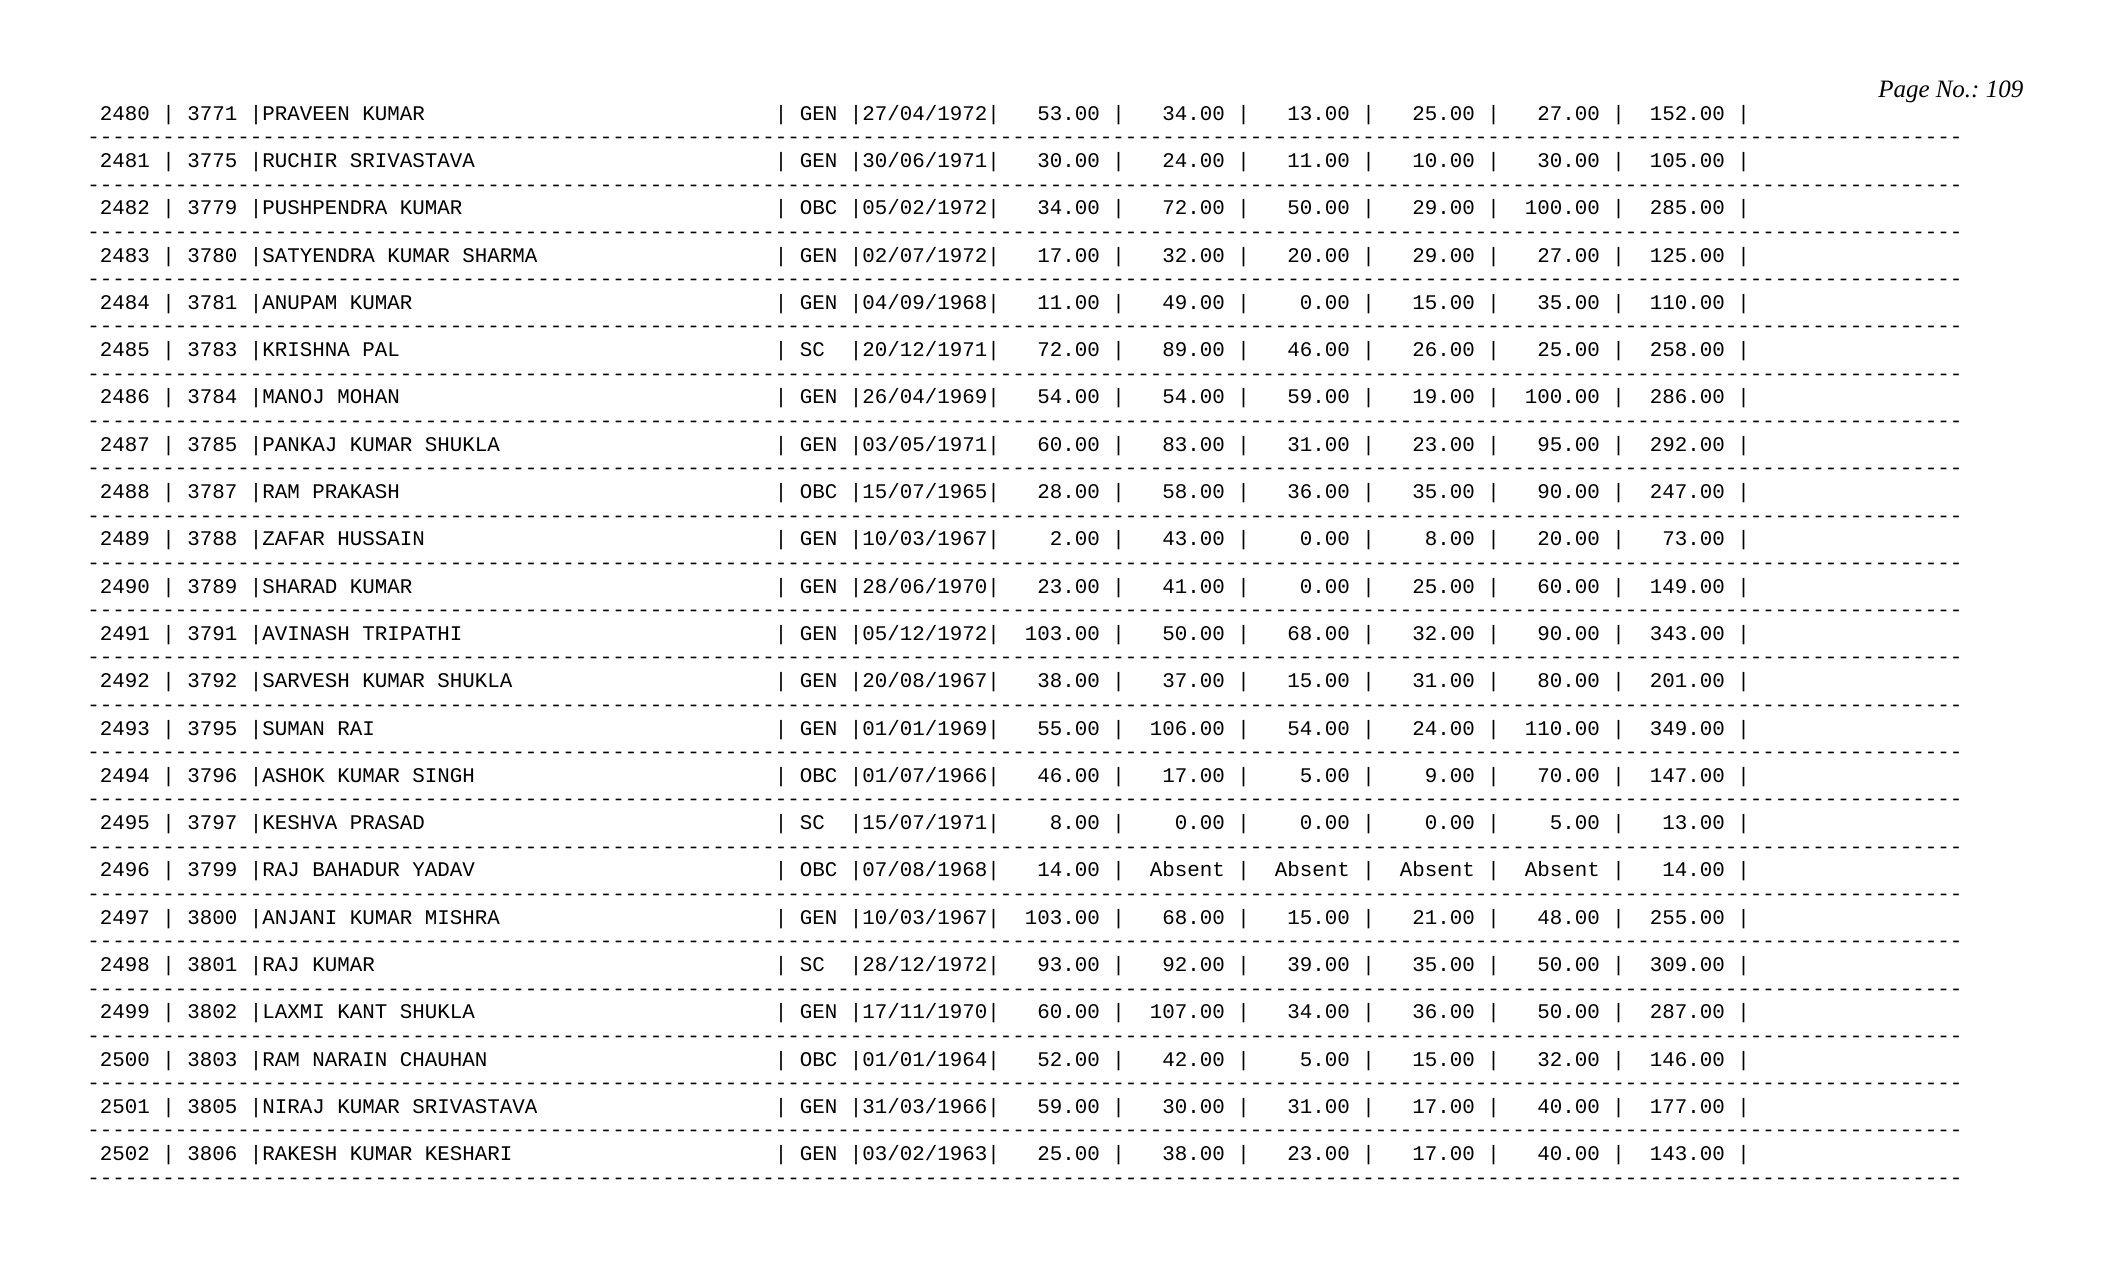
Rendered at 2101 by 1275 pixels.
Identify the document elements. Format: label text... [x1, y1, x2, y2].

text 2490 | 3789 |SHARAD KUMAR | GEN |28/06/1970| 23.00 | 41.00 | 0.00 | 25.00 | 60.00 | 149.00 | [87, 576, 2025, 599]
text ------------------------------------------------------------------------------------------------------------------------------------------------------ [87, 836, 2025, 859]
text 2493 | 3795 |SUMAN RAI | GEN |01/01/1969| 55.00 | 106.00 | 54.00 | 24.00 | 110.00 | 349.00 | [87, 717, 2025, 741]
text 2492 | 3792 |SARVESH KUMAR SHUKLA | GEN |20/08/1967| 38.00 | 37.00 | 15.00 | 31.00 | 80.00 | 201.00 | [87, 670, 2025, 694]
text ------------------------------------------------------------------------------------------------------------------------------------------------------ [87, 316, 2025, 339]
text ------------------------------------------------------------------------------------------------------------------------------------------------------ [87, 883, 2025, 907]
text ------------------------------------------------------------------------------------------------------------------------------------------------------ [87, 1167, 2025, 1190]
text ------------------------------------------------------------------------------------------------------------------------------------------------------ [87, 410, 2025, 434]
text 2497 | 3800 |ANJANI KUMAR MISHRA | GEN |10/03/1967| 103.00 | 68.00 | 15.00 | 21.00 | 48.00 | 255.00 | [87, 907, 2025, 930]
text ------------------------------------------------------------------------------------------------------------------------------------------------------ [87, 647, 2025, 670]
text 2496 | 3799 |RAJ BAHADUR YADAV | OBC |07/08/1968| 14.00 | Absent | Absent | Absent | Absent | 14.00 | [87, 859, 2025, 883]
text 2480 | 3771 |PRAVEEN KUMAR | GEN |27/04/1972| 53.00 | 34.00 | 13.00 | 25.00 | 27.00 | 152.00 | [87, 103, 2025, 126]
text 2499 | 3802 |LAXMI KANT SHUKLA | GEN |17/11/1970| 60.00 | 107.00 | 34.00 | 36.00 | 50.00 | 287.00 | [87, 1001, 2025, 1025]
text ------------------------------------------------------------------------------------------------------------------------------------------------------ [87, 741, 2025, 765]
text 2494 | 3796 |ASHOK KUMAR SINGH | OBC |01/07/1966| 46.00 | 17.00 | 5.00 | 9.00 | 70.00 | 147.00 | [87, 765, 2025, 788]
text 2488 | 3787 |RAM PRAKASH | OBC |15/07/1965| 28.00 | 58.00 | 36.00 | 35.00 | 90.00 | 247.00 | [87, 481, 2025, 505]
text ------------------------------------------------------------------------------------------------------------------------------------------------------ [87, 505, 2025, 528]
text 2502 | 3806 |RAKESH KUMAR KESHARI | GEN |03/02/1963| 25.00 | 38.00 | 23.00 | 17.00 | 40.00 | 143.00 | [87, 1143, 2025, 1167]
text ------------------------------------------------------------------------------------------------------------------------------------------------------ [87, 552, 2025, 576]
text ------------------------------------------------------------------------------------------------------------------------------------------------------ [87, 126, 2025, 150]
text ------------------------------------------------------------------------------------------------------------------------------------------------------ [87, 1025, 2025, 1048]
text ------------------------------------------------------------------------------------------------------------------------------------------------------ [87, 694, 2025, 717]
text 2487 | 3785 |PANKAJ KUMAR SHUKLA | GEN |03/05/1971| 60.00 | 83.00 | 31.00 | 23.00 | 95.00 | 292.00 | [87, 434, 2025, 457]
text 2498 | 3801 |RAJ KUMAR | SC |28/12/1972| 93.00 | 92.00 | 39.00 | 35.00 | 50.00 | 309.00 | [87, 954, 2025, 978]
text 2500 | 3803 |RAM NARAIN CHAUHAN | OBC |01/01/1964| 52.00 | 42.00 | 5.00 | 15.00 | 32.00 | 146.00 | [87, 1048, 2025, 1072]
text 2483 | 3780 |SATYENDRA KUMAR SHARMA | GEN |02/07/1972| 17.00 | 32.00 | 20.00 | 29.00 | 27.00 | 125.00 | [87, 244, 2025, 268]
text 2485 | 3783 |KRISHNA PAL | SC |20/12/1971| 72.00 | 89.00 | 46.00 | 26.00 | 25.00 | 258.00 | [87, 339, 2025, 363]
text ------------------------------------------------------------------------------------------------------------------------------------------------------ [87, 221, 2025, 244]
text 2484 | 3781 |ANUPAM KUMAR | GEN |04/09/1968| 11.00 | 49.00 | 0.00 | 15.00 | 35.00 | 110.00 | [87, 292, 2025, 316]
text ------------------------------------------------------------------------------------------------------------------------------------------------------ [87, 599, 2025, 623]
text 2482 | 3779 |PUSHPENDRA KUMAR | OBC |05/02/1972| 34.00 | 72.00 | 50.00 | 29.00 | 100.00 | 285.00 | [87, 197, 2025, 221]
text 2495 | 3797 |KESHVA PRASAD | SC |15/07/1971| 8.00 | 0.00 | 0.00 | 0.00 | 5.00 | 13.00 | [87, 812, 2025, 836]
text ------------------------------------------------------------------------------------------------------------------------------------------------------ [87, 457, 2025, 481]
text ------------------------------------------------------------------------------------------------------------------------------------------------------ [87, 268, 2025, 292]
text ------------------------------------------------------------------------------------------------------------------------------------------------------ [87, 1119, 2025, 1143]
text 2491 | 3791 |AVINASH TRIPATHI | GEN |05/12/1972| 103.00 | 50.00 | 68.00 | 32.00 | 90.00 | 343.00 | [87, 623, 2025, 647]
text ------------------------------------------------------------------------------------------------------------------------------------------------------ [87, 978, 2025, 1001]
text 2486 | 3784 |MANOJ MOHAN | GEN |26/04/1969| 54.00 | 54.00 | 59.00 | 19.00 | 100.00 | 286.00 | [87, 386, 2025, 410]
text ------------------------------------------------------------------------------------------------------------------------------------------------------ [87, 363, 2025, 386]
text ------------------------------------------------------------------------------------------------------------------------------------------------------ [87, 788, 2025, 812]
text 2501 | 3805 |NIRAJ KUMAR SRIVASTAVA | GEN |31/03/1966| 59.00 | 30.00 | 31.00 | 17.00 | 40.00 | 177.00 | [87, 1096, 2025, 1119]
text 2481 | 3775 |RUCHIR SRIVASTAVA | GEN |30/06/1971| 30.00 | 24.00 | 11.00 | 10.00 | 30.00 | 105.00 | [87, 150, 2025, 174]
text ------------------------------------------------------------------------------------------------------------------------------------------------------ [87, 174, 2025, 197]
text ------------------------------------------------------------------------------------------------------------------------------------------------------ [87, 930, 2025, 954]
text 2489 | 3788 |ZAFAR HUSSAIN | GEN |10/03/1967| 2.00 | 43.00 | 0.00 | 8.00 | 20.00 | 73.00 | [87, 528, 2025, 552]
text ------------------------------------------------------------------------------------------------------------------------------------------------------ [87, 1072, 2025, 1096]
